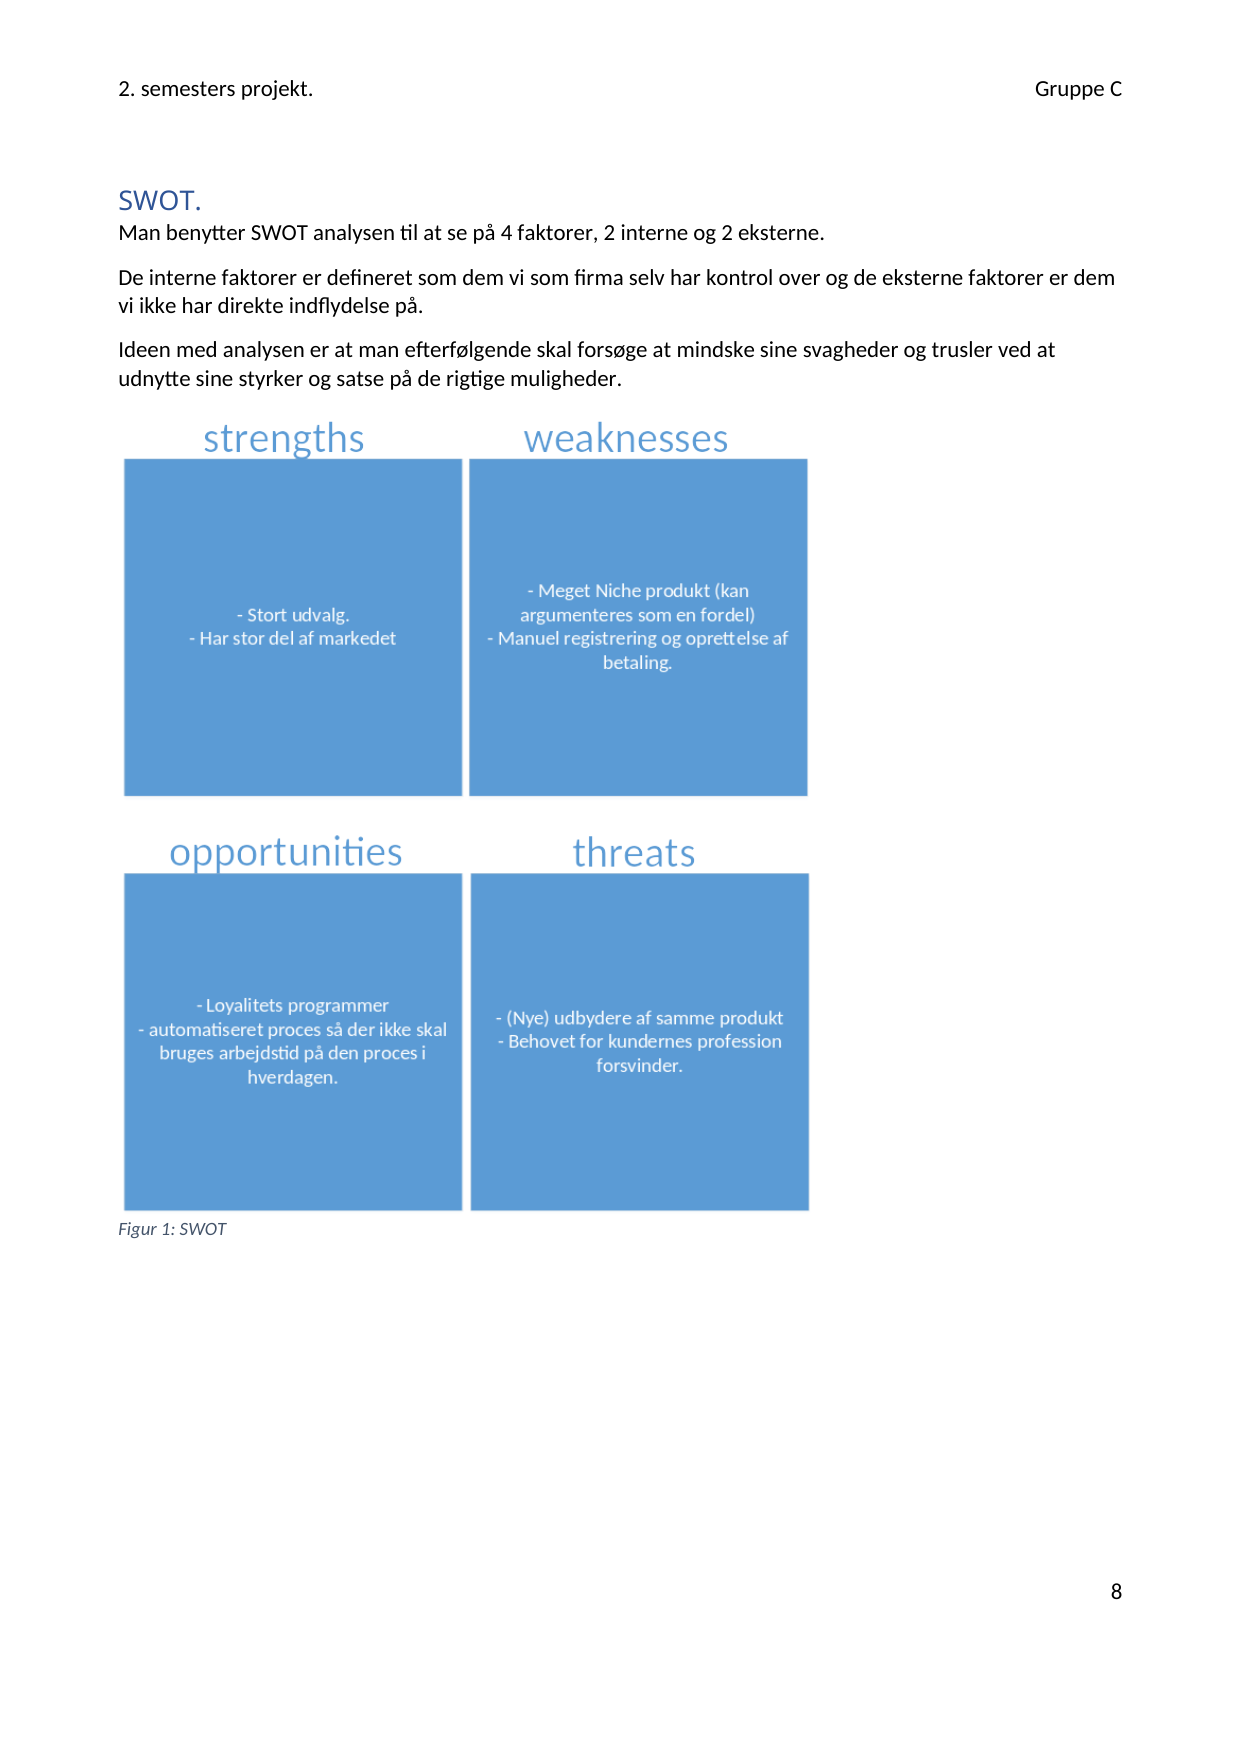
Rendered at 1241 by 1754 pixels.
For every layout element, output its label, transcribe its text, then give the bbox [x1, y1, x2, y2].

text De interne faktorer er defineret som dem vi som firma selv har kontrol over og de eksterne faktorer er dem vi ikke har direkte indflydelse på. [118, 263, 1122, 319]
text Ideen med analysen er at man efterfølgende skal forsøge at mindske sine svagheder og trusler ved at udnytte sine styrker og satse på de rigtige muligheder. [118, 336, 1122, 392]
text Man benytter SWOT analysen til at se på 4 faktorer, 2 interne og 2 eksterne. [118, 218, 1122, 246]
text Figur 1: SWOT [118, 1217, 1122, 1240]
subtitle SWOT. [118, 181, 1122, 218]
